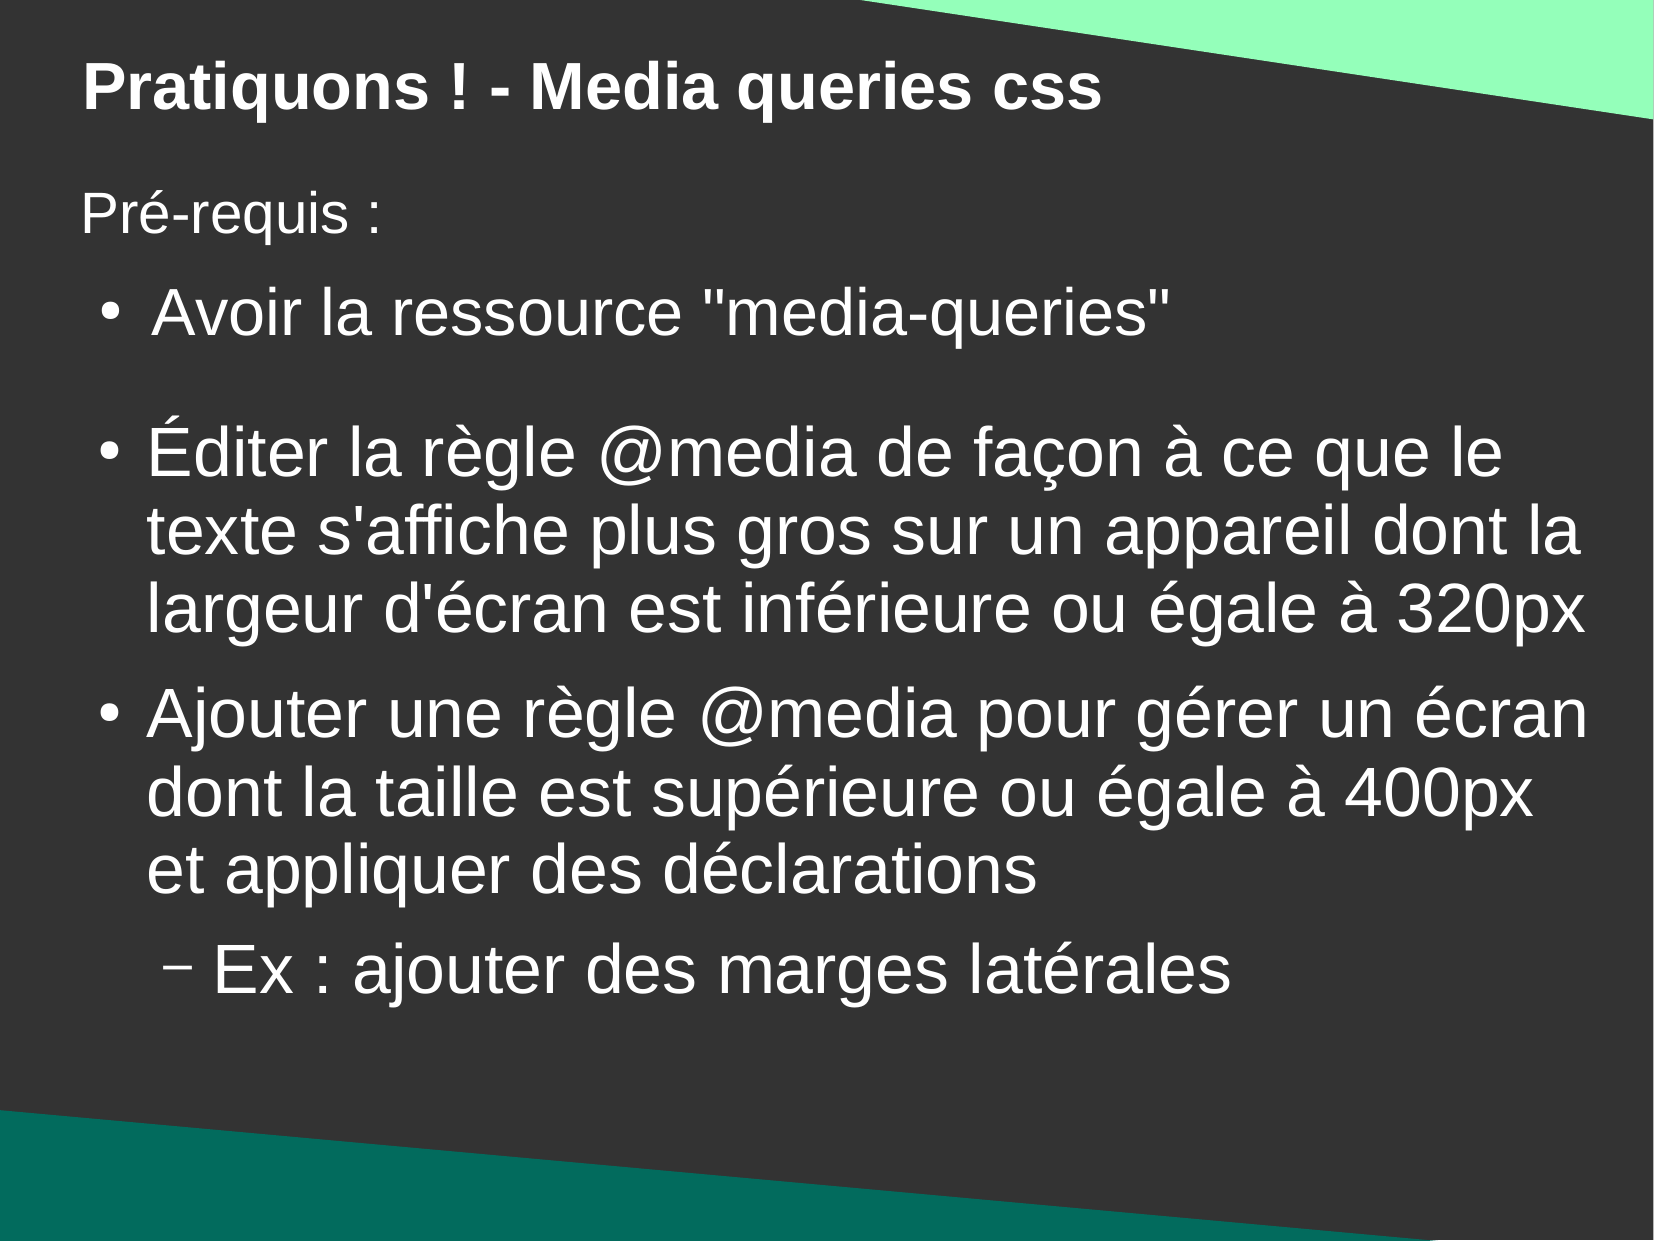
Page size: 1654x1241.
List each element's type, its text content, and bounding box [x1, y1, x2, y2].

list Pré-requis : Avoir la ressource "media-queries" [80, 180, 1620, 367]
list Éditer la règle @media de façon à ce que le texte s'affiche plus gros sur un appareil dont la largeur d'écran est inférieure ou égale à 320px Ajouter une règle @media pour gérer un écran dont la taille est supérieure ou égale à 400px et appliquer des déclarations Ex : ajouter des marges latérales [80, 413, 1605, 1017]
title Pratiquons ! - Media queries css [82, 49, 1571, 152]
text_box [860, 0, 1654, 120]
